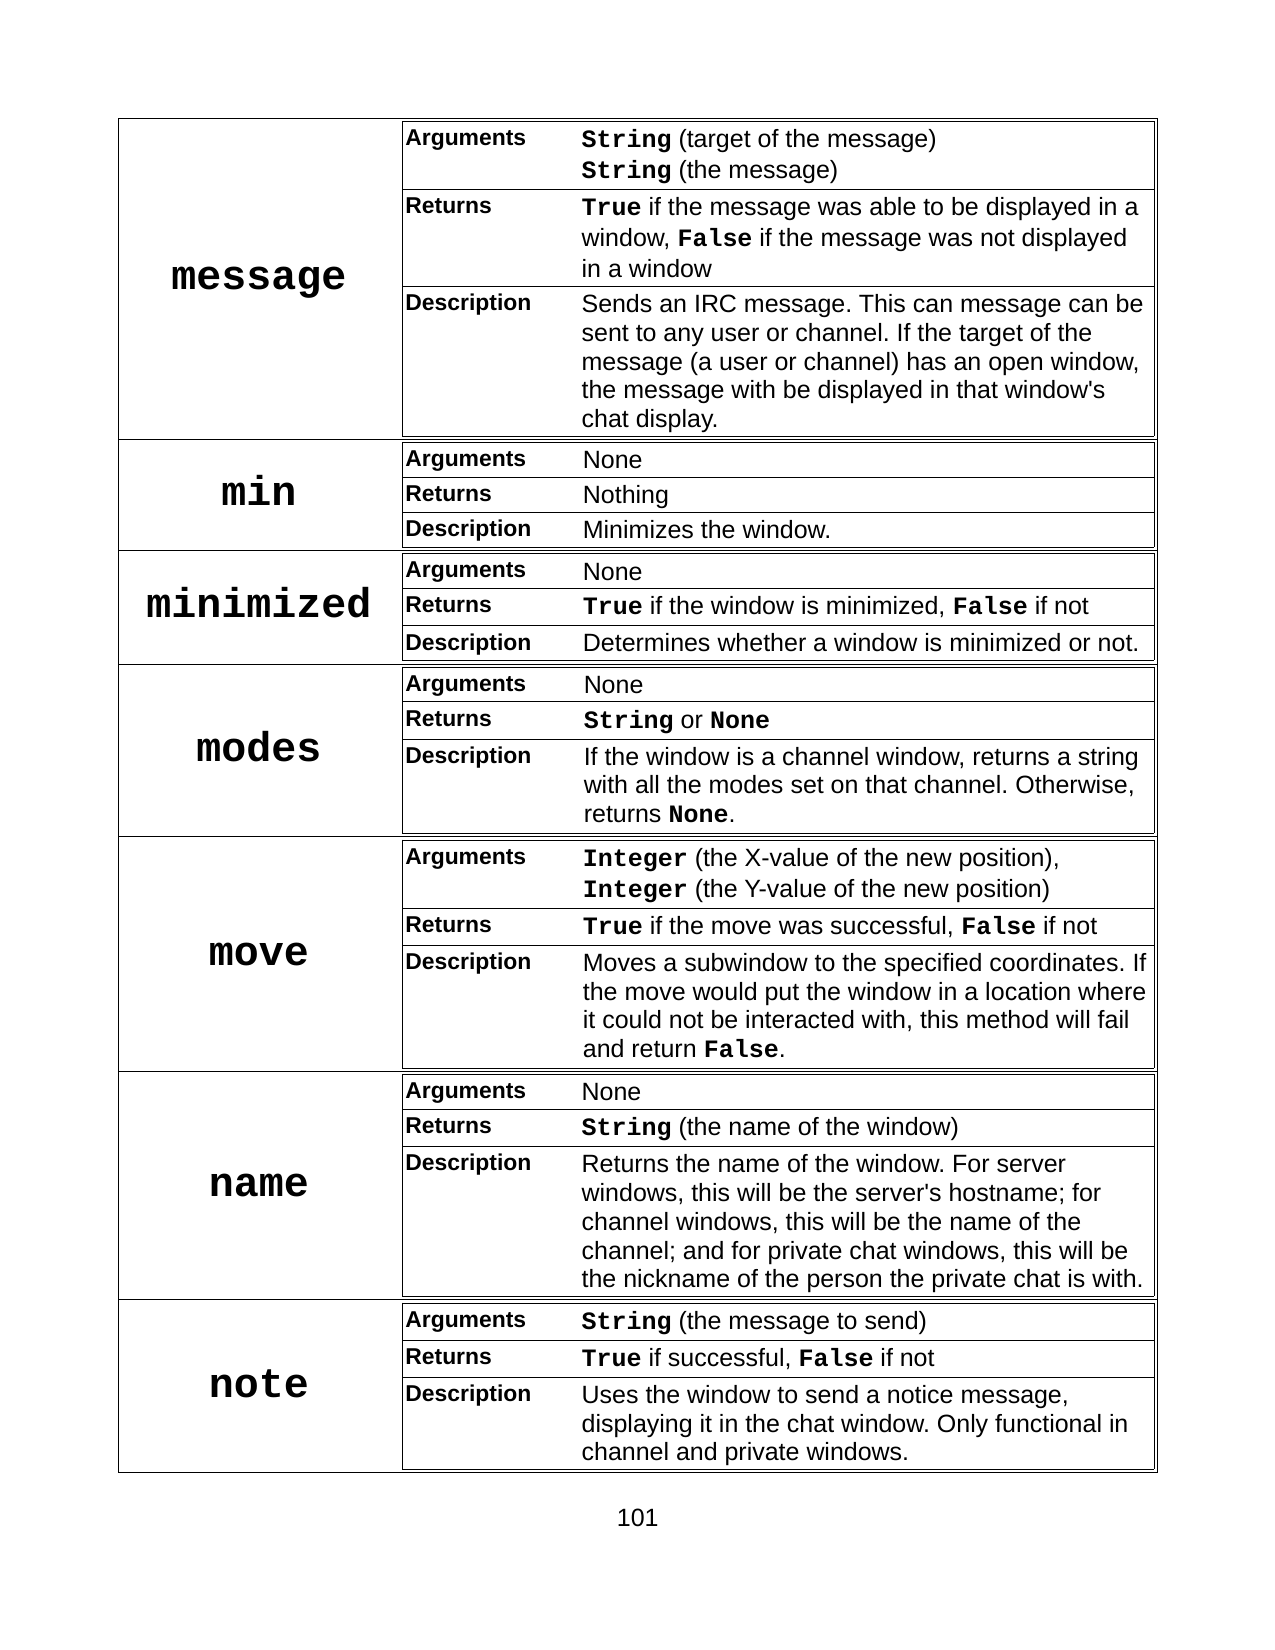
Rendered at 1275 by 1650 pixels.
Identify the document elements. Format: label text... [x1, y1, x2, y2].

table_cell Description [403, 626, 580, 660]
table_cell Returns [403, 589, 580, 625]
table_cell Returns [403, 190, 578, 286]
table_cell Minimizes the window. [580, 513, 1154, 547]
table_header String (the message to send) [578, 1304, 1154, 1339]
table_cell [399, 837, 1157, 1071]
table_cell Description [403, 740, 581, 833]
table_cell [399, 1300, 1157, 1472]
table_header Arguments [403, 554, 580, 588]
table_cell [399, 119, 1157, 439]
table_cell Nothing [580, 478, 1154, 512]
table_cell move [119, 837, 399, 1071]
table_cell True if the message was able to be displayed in a window, False if the message was not displayed in a window [578, 190, 1154, 286]
table_header Arguments [403, 668, 581, 701]
table_header None [581, 668, 1154, 701]
table_header Integer (the X-value of the new position), Integer (the Y-value of the new position) [580, 841, 1154, 907]
table_header Arguments [403, 1075, 578, 1109]
table_cell [399, 1072, 1157, 1299]
table_header None [580, 554, 1154, 588]
table_cell Moves a subwindow to the specified coordinates. If the move would put the window in a location where it could not be interacted with, this method will fail and return False. [580, 946, 1154, 1068]
table_cell True if the window is minimized, False if not [580, 589, 1154, 625]
table_cell True if successful, False if not [578, 1341, 1154, 1377]
table_cell [399, 440, 1157, 550]
table_cell Sends an IRC message. This can message can be sent to any user or channel. If the target of the message (a user or channel) has an open window, the message with be displayed in that window's chat display. [578, 287, 1154, 436]
table_cell [399, 551, 1157, 663]
table_cell name [119, 1072, 399, 1299]
table_cell Description [403, 1147, 578, 1296]
table_cell min [119, 440, 399, 550]
table_cell note [119, 1300, 399, 1472]
table_cell [399, 665, 1157, 836]
table_cell Determines whether a window is minimized or not. [580, 626, 1154, 660]
table_cell True if the move was successful, False if not [580, 909, 1154, 944]
table_cell Returns [403, 909, 580, 944]
table_header Arguments [403, 841, 580, 907]
table_cell Description [403, 287, 578, 436]
table_header None [578, 1075, 1154, 1109]
table_cell modes [119, 665, 399, 836]
table_cell Returns the name of the window. For server windows, this will be the server's hostname; for channel windows, this will be the name of the channel; and for private chat windows, this will be the nickname of the person the private chat is with. [578, 1147, 1154, 1296]
table_cell Returns [403, 478, 580, 512]
table_header None [580, 443, 1154, 477]
table_cell minimized [119, 551, 399, 663]
table_cell Description [403, 1378, 578, 1469]
table_cell Returns [403, 702, 581, 738]
table_cell Description [403, 513, 580, 547]
table_header String (target of the message) String (the message) [578, 122, 1154, 189]
table_cell Returns [403, 1110, 578, 1146]
table_cell Returns [403, 1341, 578, 1377]
table_cell message [119, 119, 399, 439]
table_header Arguments [403, 122, 578, 189]
table_cell If the window is a channel window, returns a string with all the modes set on that channel. Otherwise, returns None. [581, 740, 1154, 833]
table_cell Uses the window to send a notice message, displaying it in the chat window. Only functional in channel and private windows. [578, 1378, 1154, 1469]
table_header Arguments [403, 1304, 578, 1339]
table_header Arguments [403, 443, 580, 477]
table_cell Description [403, 946, 580, 1068]
table_cell String or None [581, 702, 1154, 738]
table_cell String (the name of the window) [578, 1110, 1154, 1146]
